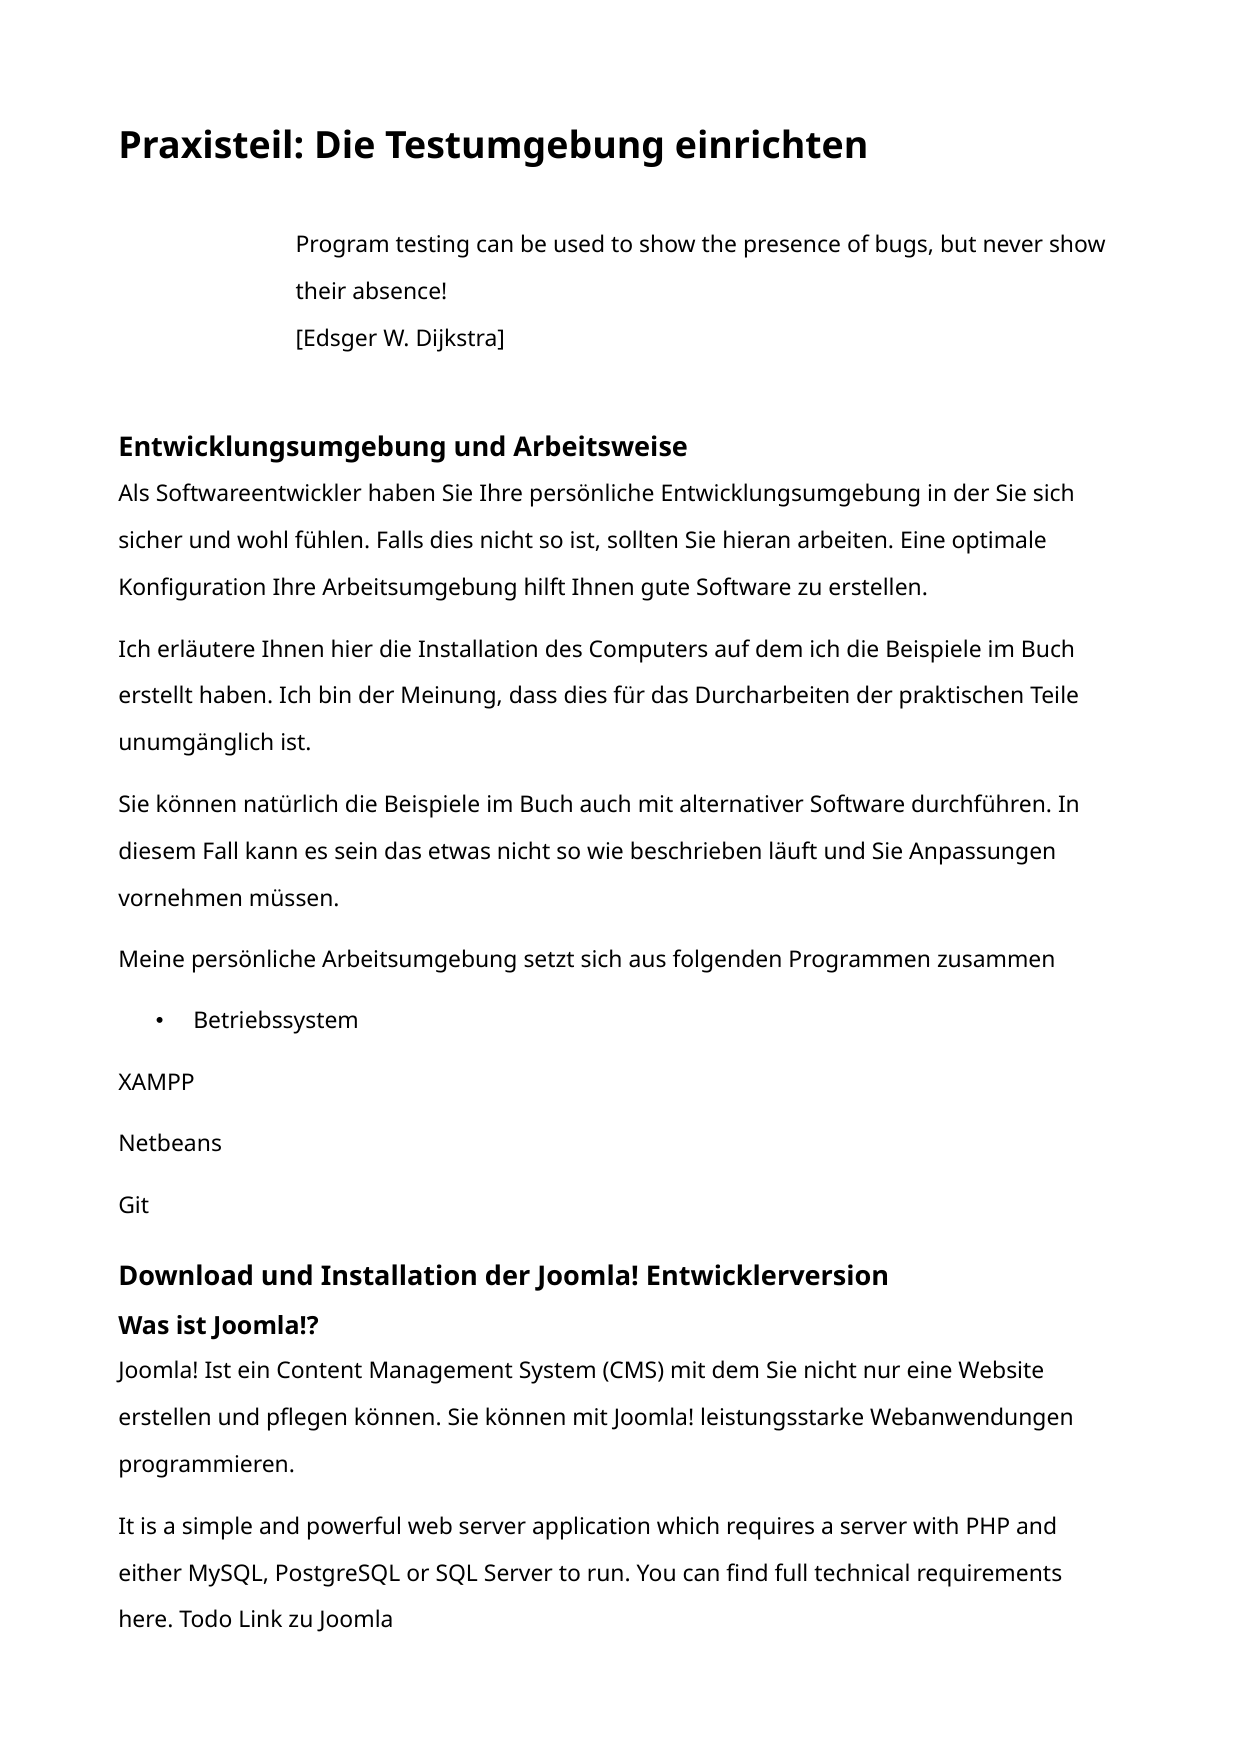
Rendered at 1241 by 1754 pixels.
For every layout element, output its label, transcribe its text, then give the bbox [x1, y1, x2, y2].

text Als Softwareentwickler haben Sie Ihre persönliche Entwicklungsumgebung in der Sie sich sicher und wohl fühlen. Falls dies nicht so ist, sollten Sie hieran arbeiten. Eine optimale Konfiguration Ihre Arbeitsumgebung hilft Ihnen gute Software zu erstellen. [118, 477, 1122, 602]
text Joomla! Ist ein Content Management System (CMS) mit dem Sie nicht nur eine Website erstellen und pflegen können. Sie können mit Joomla! leistungsstarke Webanwendungen programmieren. [118, 1354, 1122, 1479]
text Sie können natürlich die Beispiele im Buch auch mit alternativer Software durchführen. In diesem Fall kann es sein das etwas nicht so wie beschrieben läuft und Sie Anpassungen vornehmen müssen. [118, 788, 1122, 913]
text Netbeans [118, 1127, 1122, 1158]
list Betriebssystem [156, 1004, 1122, 1036]
subtitle Entwicklungsumgebung und Arbeitsweise [118, 428, 1122, 465]
subtitle Was ist Joomla!? [118, 1308, 1122, 1342]
subtitle Praxisteil: Die Testumgebung einrichten [118, 118, 1122, 169]
text Program testing can be used to show the presence of bugs, but never show their absence! [Edsger W. Dijkstra] [295, 228, 1122, 353]
text Ich erläutere Ihnen hier die Installation des Computers auf dem ich die Beispiele im Buch erstellt haben. Ich bin der Meinung, dass dies für das Durcharbeiten der praktischen Teile unumgänglich ist. [118, 632, 1122, 757]
text Meine persönliche Arbeitsumgebung setzt sich aus folgenden Programmen zusammen [118, 943, 1122, 974]
subtitle Download und Installation der Joomla! Entwicklerversion [118, 1256, 1122, 1293]
text XAMPP [118, 1066, 1122, 1097]
text Git [118, 1189, 1122, 1220]
text It is a simple and powerful web server application which requires a server with PHP and either MySQL, PostgreSQL or SQL Server to run. You can find full technical requirements here. Todo Link zu Joomla [118, 1510, 1122, 1635]
